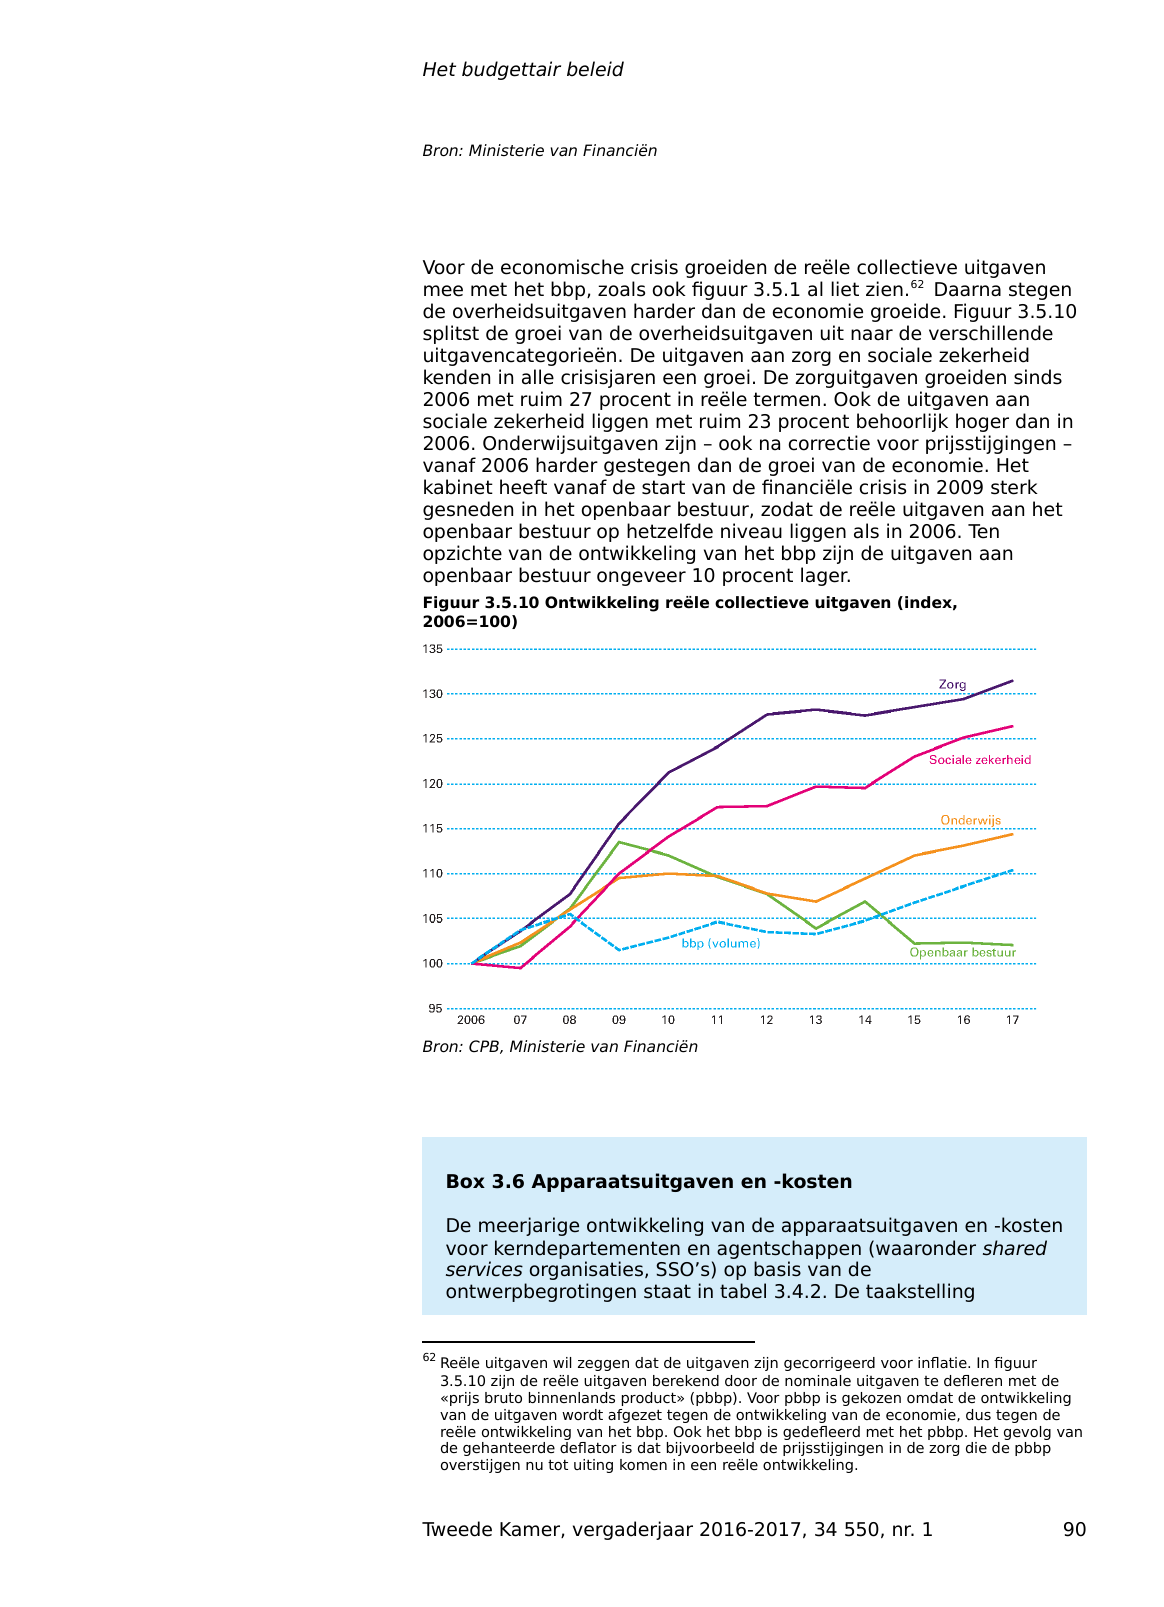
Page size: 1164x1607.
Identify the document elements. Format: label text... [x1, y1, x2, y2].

picture [422, 642, 1037, 1027]
text Bron: CPB, Ministerie van Financiën [422, 1038, 1036, 1056]
text Voor de economische crisis groeiden de reële collectieve uitgaven mee met het bbp, zoals ook figuur 3.5.1 al liet zien. Daarna stegen de overheidsuitgaven harder dan de economie groeide. Figuur 3.5.10 splitst de groei van de overheidsuitgaven uit naar de verschillende uitgavencategorieën. De uitgaven aan zorg en sociale zekerheid kenden in alle crisisjaren een groei. De zorguitgaven groeiden sinds 2006 met ruim 27 procent in reële termen. Ook de uitgaven aan sociale zekerheid liggen met ruim 23 procent behoorlijk hoger dan in 2006. Onderwijsuitgaven zijn – ook na correctie voor prijsstijgingen – vanaf 2006 harder gestegen dan de groei van de economie. Het kabinet heeft vanaf de start van de financiële crisis in 2009 sterk gesneden in het openbaar bestuur, zodat de reële uitgaven aan het openbaar bestuur op hetzelfde niveau liggen als in 2006. Ten opzichte van de ontwikkeling van het bbp zijn de uitgaven aan openbaar bestuur ongeveer 10 procent lager. [422, 257, 1087, 587]
table_header Box 3.6 Apparaatsuitgaven en -kosten De meerjarige ontwikkeling van de apparaatsuitgaven en -kosten voor kerndepartementen en agentschappen (waaronder shared services organisaties, SSO’s) op basis van de ontwerpbegrotingen staat in tabel 3.4.2. De taakstelling [422, 1137, 1087, 1315]
text Reële uitgaven wil zeggen dat de uitgaven zijn gecorrigeerd voor inflatie. In figuur 3.5.10 zijn de reële uitgaven berekend door de nominale uitgaven te defleren met de «prijs bruto binnenlands product» (pbbp). Voor pbbp is gekozen omdat de ontwikkeling van de uitgaven wordt afgezet tegen de ontwikkeling van de economie, dus tegen de reële ontwikkeling van het bbp. Ook het bbp is gedefleerd met het pbbp. Het gevolg van de gehanteerde deflator is dat bijvoorbeeld de prijsstijgingen in de zorg die de pbbp overstijgen nu tot uiting komen in een reële ontwikkeling. [422, 1351, 1087, 1474]
text Bron: Ministerie van Financiën [422, 142, 1042, 160]
text Figuur 3.5.10 Ontwikkeling reële collectieve uitgaven (index, 2006=100) [422, 594, 1036, 631]
